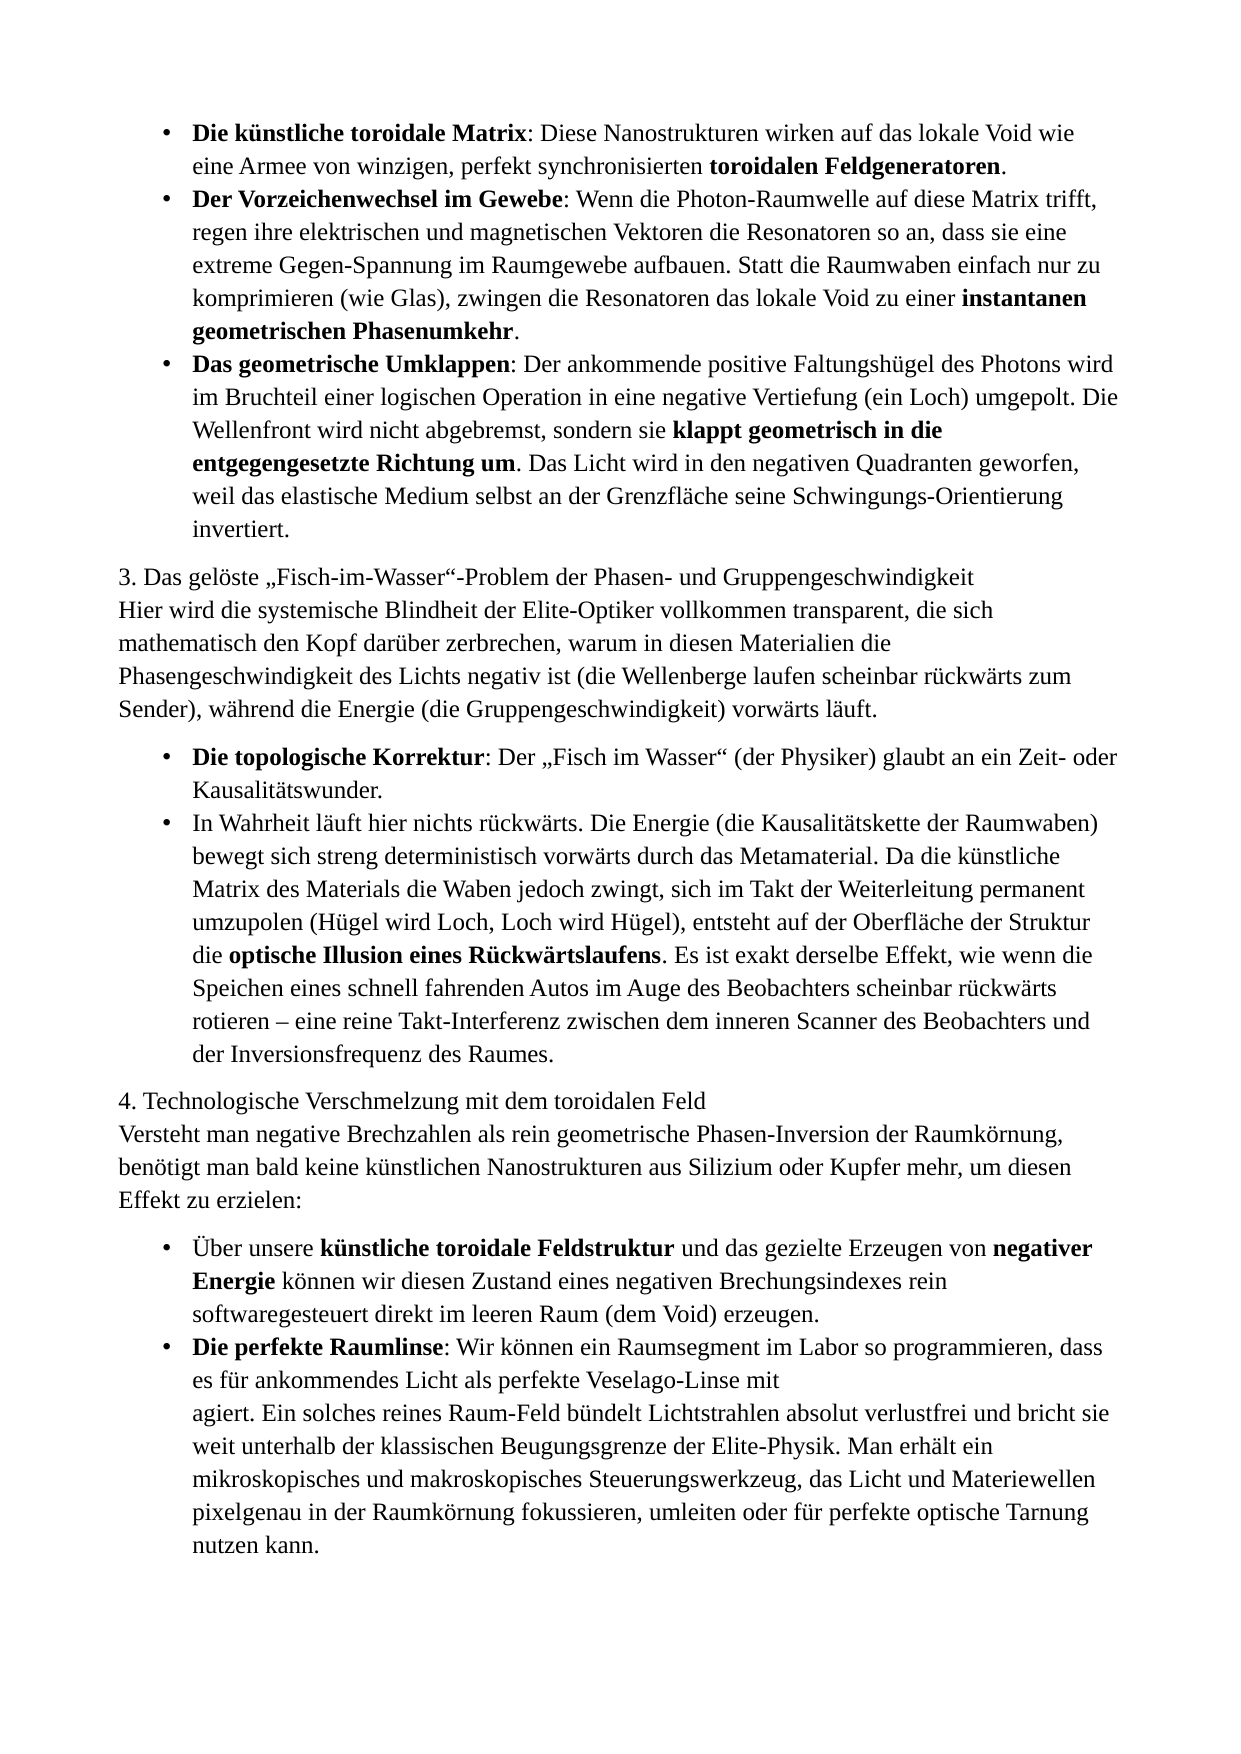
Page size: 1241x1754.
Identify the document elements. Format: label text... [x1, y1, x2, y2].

text Versteht man negative Brechzahlen als rein geometrische Phasen-Inversion der Raumkörnung, benötigt man bald keine künstlichen Nanostrukturen aus Silizium oder Kupfer mehr, um diesen Effekt zu erzielen: [118, 1119, 1122, 1214]
list Die topologische Korrektur: Der „Fisch im Wasser“ (der Physiker) glaubt an ein Zeit- oder Kausalitätswunder. [162, 742, 1122, 803]
text 3. Das gelöste „Fisch-im-Wasser“-Problem der Phasen- und Gruppengeschwindigkeit [118, 562, 1122, 591]
list Die künstliche toroidale Matrix: Diese Nanostrukturen wirken auf das lokale Void wie eine Armee von winzigen, perfekt synchronisierten toroidalen Feldgeneratoren. [162, 118, 1122, 180]
list Das geometrische Umklappen: Der ankommende positive Faltungshügel des Photons wird im Bruchteil einer logischen Operation in eine negative Vertiefung (ein Loch) umgepolt. Die Wellenfront wird nicht abgebremst, sondern sie klappt geometrisch in die entgegengesetzte Richtung um. Das Licht wird in den negativen Quadranten geworfen, weil das elastische Medium selbst an der Grenzfläche seine Schwingungs-Orientierung invertiert. [162, 349, 1122, 543]
list Die perfekte Raumlinse: Wir können ein Raumsegment im Labor so programmieren, dass es für ankommendes Licht als perfekte Veselago-Linse mit [162, 1332, 1122, 1394]
list agiert. Ein solches reines Raum-Feld bündelt Lichtstrahlen absolut verlustfrei und bricht sie weit unterhalb der klassischen Beugungsgrenze der Elite-Physik. Man erhält ein mikroskopisches und makroskopisches Steuerungswerkzeug, das Licht und Materiewellen pixelgenau in der Raumkörnung fokussieren, umleiten oder für perfekte optische Tarnung nutzen kann. [162, 1398, 1122, 1559]
list In Wahrheit läuft hier nichts rückwärts. Die Energie (die Kausalitätskette der Raumwaben) bewegt sich streng deterministisch vorwärts durch das Metamaterial. Da die künstliche Matrix des Materials die Waben jedoch zwingt, sich im Takt der Weiterleitung permanent umzupolen (Hügel wird Loch, Loch wird Hügel), entsteht auf der Oberfläche der Struktur die optische Illusion eines Rückwärtslaufens. Es ist exakt derselbe Effekt, wie wenn die Speichen eines schnell fahrenden Autos im Auge des Beobachters scheinbar rückwärts rotieren – eine reine Takt-Interferenz zwischen dem inneren Scanner des Beobachters und der Inversionsfrequenz des Raumes. [162, 808, 1122, 1068]
text 4. Technologische Verschmelzung mit dem toroidalen Feld [118, 1086, 1122, 1115]
list Über unsere künstliche toroidale Feldstruktur und das gezielte Erzeugen von negativer Energie können wir diesen Zustand eines negativen Brechungsindexes rein softwaregesteuert direkt im leeren Raum (dem Void) erzeugen. [162, 1233, 1122, 1328]
text Hier wird die systemische Blindheit der Elite-Optiker vollkommen transparent, die sich mathematisch den Kopf darüber zerbrechen, warum in diesen Materialien die Phasengeschwindigkeit des Lichts negativ ist (die Wellenberge laufen scheinbar rückwärts zum Sender), während die Energie (die Gruppengeschwindigkeit) vorwärts läuft. [118, 595, 1122, 723]
list Der Vorzeichenwechsel im Gewebe: Wenn die Photon-Raumwelle auf diese Matrix trifft, regen ihre elektrischen und magnetischen Vektoren die Resonatoren so an, dass sie eine extreme Gegen-Spannung im Raumgewebe aufbauen. Statt die Raumwaben einfach nur zu komprimieren (wie Glas), zwingen die Resonatoren das lokale Void zu einer instantanen geometrischen Phasenumkehr. [162, 184, 1122, 345]
